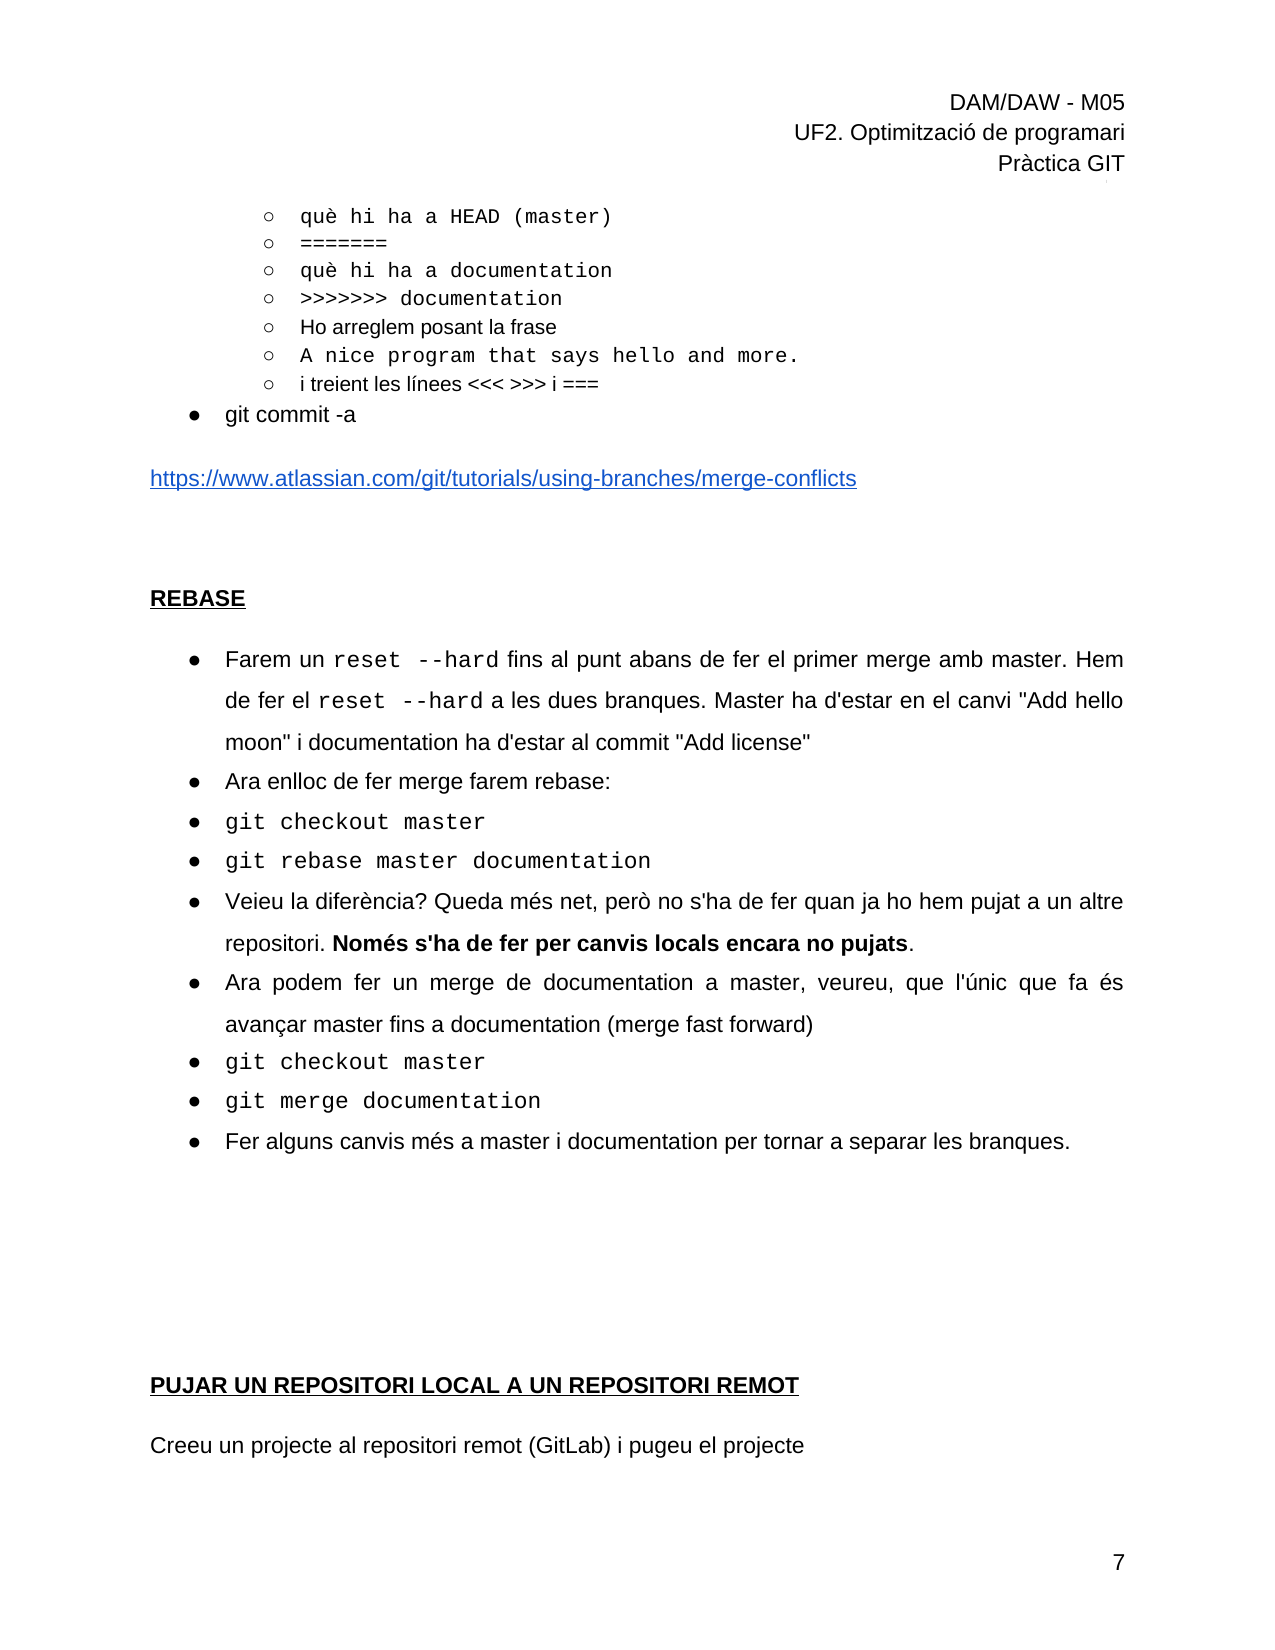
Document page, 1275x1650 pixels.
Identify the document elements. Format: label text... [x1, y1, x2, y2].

list git rebase master documentation [187, 849, 1125, 875]
text PUJAR UN REPOSITORI LOCAL A UN REPOSITORI REMOT [150, 1372, 1125, 1398]
list git checkout master [187, 811, 1125, 837]
list git merge documentation [187, 1089, 1125, 1115]
list A nice program that says hello and more. [262, 344, 1125, 368]
list Ho arreglem posant la frase [262, 315, 1125, 341]
list Fer alguns canvis més a master i documentation per tornar a separar les branques. [187, 1128, 1125, 1156]
list què hi ha a HEAD (master) [262, 206, 1125, 230]
list git commit -a [187, 401, 1125, 430]
text Creeu un projecte al repositori remot (GitLab) i pugeu el projecte [150, 1432, 1125, 1459]
list i treient les línees <<< >>> i === [262, 372, 1125, 398]
text REBASE [150, 585, 1125, 612]
list què hi ha a documentation [262, 261, 1125, 284]
list Ara podem fer un merge de documentation a master, veureu, que l'únic que fa és avançar master fins a documentation (merge fast forward) [187, 969, 1125, 1037]
list git checkout master [187, 1050, 1125, 1076]
list >>>>>>> documentation [262, 288, 1125, 311]
text https://www.atlassian.com/git/tutorials/using-branches/merge-conflicts [150, 465, 1125, 491]
list Ara enlloc de fer merge farem rebase: [187, 768, 1125, 796]
list Veieu la diferència? Queda més net, però no s'ha de fer quan ja ho hem pujat a un altre repositori. Només s'ha de fer per canvis locals encara no pujats. [187, 888, 1125, 956]
list Farem un reset --hard fins al punt abans de fer el primer merge amb master. Hem de fer el reset --hard a les dues branques. Master ha d'estar en el canvi "Add hello moon" i documentation ha d'estar al commit "Add license" [187, 646, 1125, 755]
list ======= [262, 233, 1125, 257]
